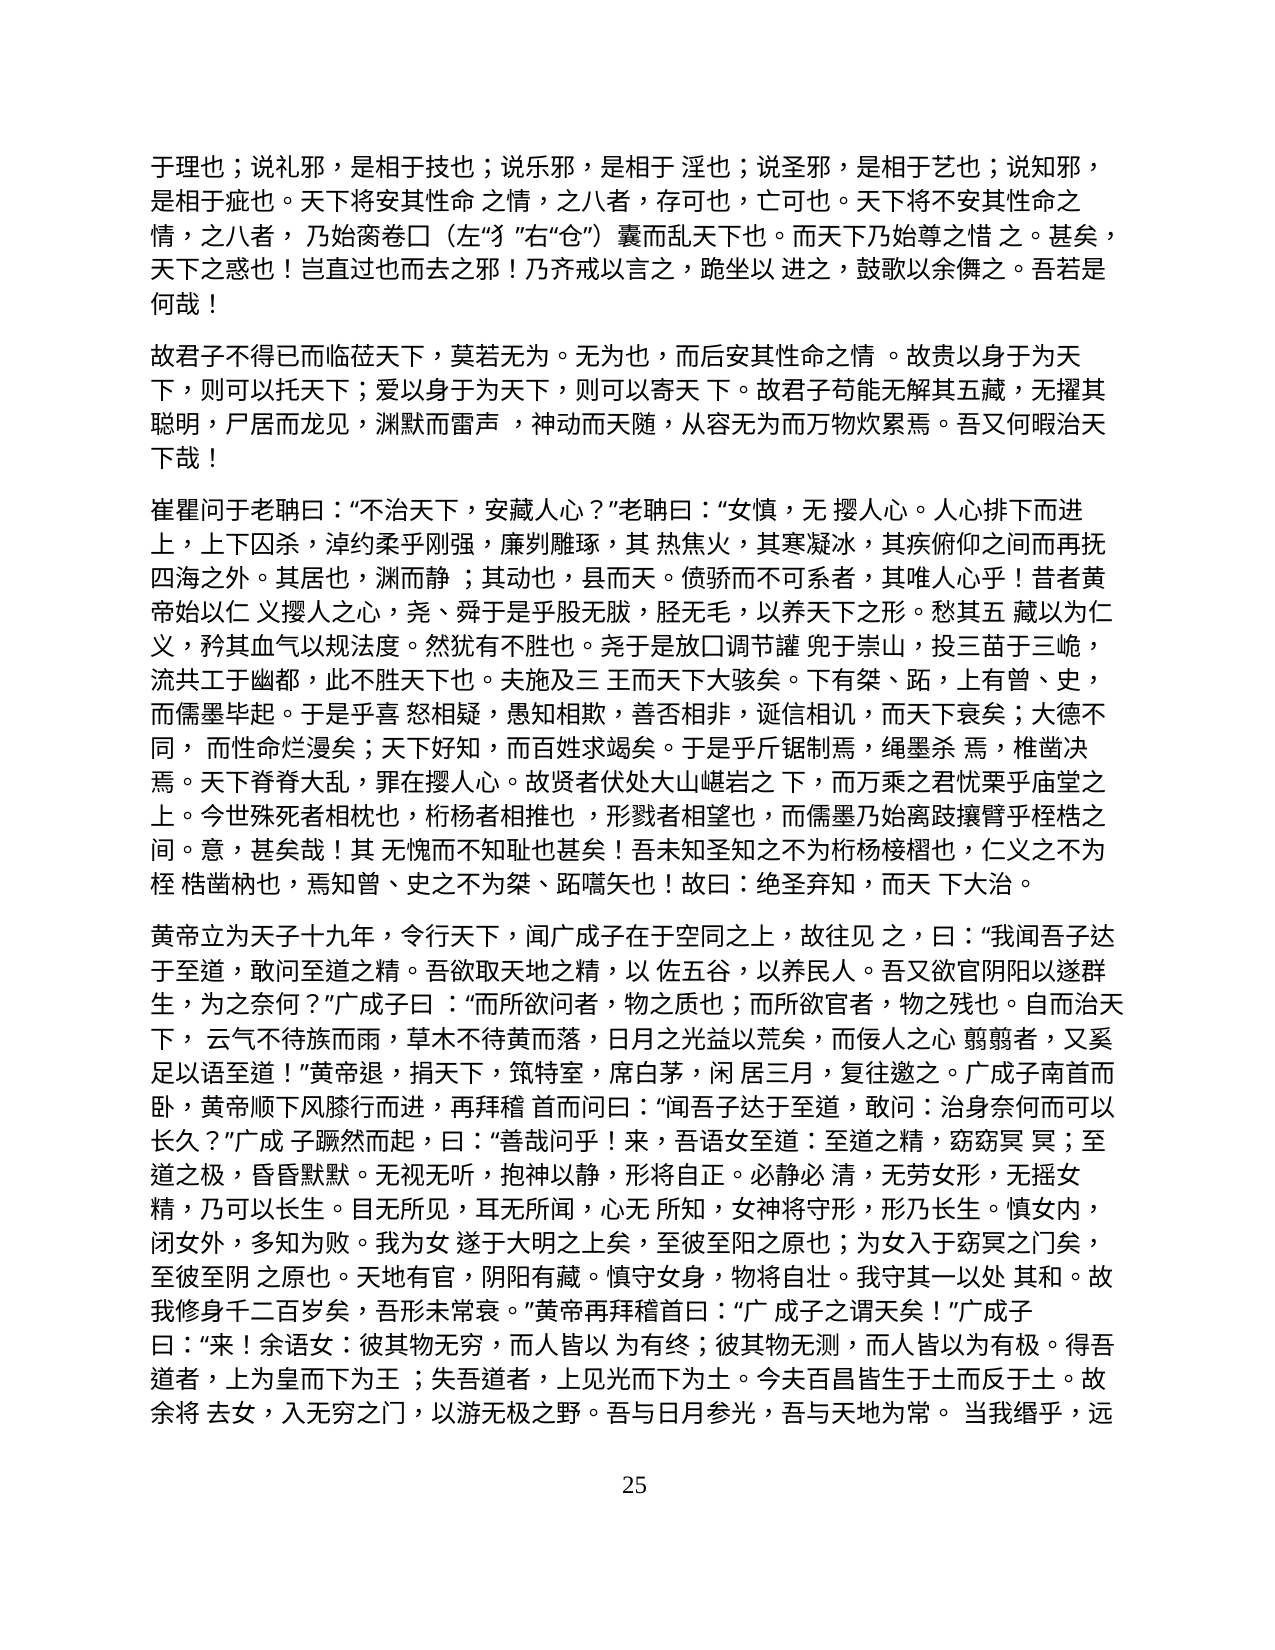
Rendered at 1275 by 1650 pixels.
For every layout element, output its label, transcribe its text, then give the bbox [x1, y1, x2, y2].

text 崔瞿问于老聃曰：“不治天下，安藏人心？”老聃曰：“女慎，无 撄人心。人心排下而进上，上下囚杀，淖约柔乎刚强，廉刿雕琢，其 热焦火，其寒凝冰，其疾俯仰之间而再抚四海之外。其居也，渊而静 ；其动也，县而天。偾骄而不可系者，其唯人心乎！昔者黄帝始以仁 义撄人之心，尧、舜于是乎股无胈，胫无毛，以养天下之形。愁其五 藏以为仁义，矜其血气以规法度。然犹有不胜也。尧于是放囗调节讙 兜于崇山，投三苗于三峗，流共工于幽都，此不胜天下也。夫施及三 王而天下大骇矣。下有桀、跖，上有曾、史，而儒墨毕起。于是乎喜 怒相疑，愚知相欺，善否相非，诞信相讥，而天下衰矣；大德不同， 而性命烂漫矣；天下好知，而百姓求竭矣。于是乎斤锯制焉，绳墨杀 焉，椎凿决焉。天下脊脊大乱，罪在撄人心。故贤者伏处大山嵁岩之 下，而万乘之君忧栗乎庙堂之上。今世殊死者相枕也，桁杨者相推也 ，形戮者相望也，而儒墨乃始离跂攘臂乎桎梏之间。意，甚矣哉！其 无愧而不知耻也甚矣！吾未知圣知之不为桁杨椄槢也，仁义之不为桎 梏凿枘也，焉知曾、史之不为桀、跖嚆矢也！故曰：绝圣弃知，而天 下大治。 [150, 492, 1125, 901]
text 故君子不得已而临莅天下，莫若无为。无为也，而后安其性命之情 。故贵以身于为天下，则可以托天下；爱以身于为天下，则可以寄天 下。故君子苟能无解其五藏，无擢其聪明，尸居而龙见，渊默而雷声 ，神动而天随，从容无为而万物炊累焉。吾又何暇治天下哉！ [150, 338, 1125, 474]
text 于理也；说礼邪，是相于技也；说乐邪，是相于 淫也；说圣邪，是相于艺也；说知邪，是相于疵也。天下将安其性命 之情，之八者，存可也，亡可也。天下将不安其性命之情，之八者， 乃始脔卷囗（左“犭”右“仓”）囊而乱天下也。而天下乃始尊之惜 之。甚矣，天下之惑也！岂直过也而去之邪！乃齐戒以言之，跪坐以 进之，鼓歌以余儛之。吾若是何哉！ [150, 150, 1125, 320]
text 黄帝立为天子十九年，令行天下，闻广成子在于空同之上，故往见 之，曰：“我闻吾子达于至道，敢问至道之精。吾欲取天地之精，以 佐五谷，以养民人。吾又欲官阴阳以遂群生，为之奈何？”广成子曰 ：“而所欲问者，物之质也；而所欲官者，物之残也。自而治天下， 云气不待族而雨，草木不待黄而落，日月之光益以荒矣，而佞人之心 翦翦者，又奚足以语至道！”黄帝退，捐天下，筑特室，席白茅，闲 居三月，复往邀之。广成子南首而卧，黄帝顺下风膝行而进，再拜稽 首而问曰：“闻吾子达于至道，敢问：治身奈何而可以长久？”广成 子蹶然而起，曰：“善哉问乎！来，吾语女至道：至道之精，窈窈冥 冥；至道之极，昏昏默默。无视无听，抱神以静，形将自正。必静必 清，无劳女形，无摇女精，乃可以长生。目无所见，耳无所闻，心无 所知，女神将守形，形乃长生。慎女内，闭女外，多知为败。我为女 遂于大明之上矣，至彼至阳之原也；为女入于窈冥之门矣，至彼至阴 之原也。天地有官，阴阳有藏。慎守女身，物将自壮。我守其一以处 其和。故我修身千二百岁矣，吾形未常衰。”黄帝再拜稽首曰：“广 成子之谓天矣！”广成子曰：“来！余语女：彼其物无穷，而人皆以 为有终；彼其物无测，而人皆以为有极。得吾道者，上为皇而下为王 ；失吾道者，上见光而下为土。今夫百昌皆生于土而反于土。故余将 去女，入无穷之门，以游无极之野。吾与日月参光，吾与天地为常。 当我缗乎，远 [150, 919, 1125, 1430]
